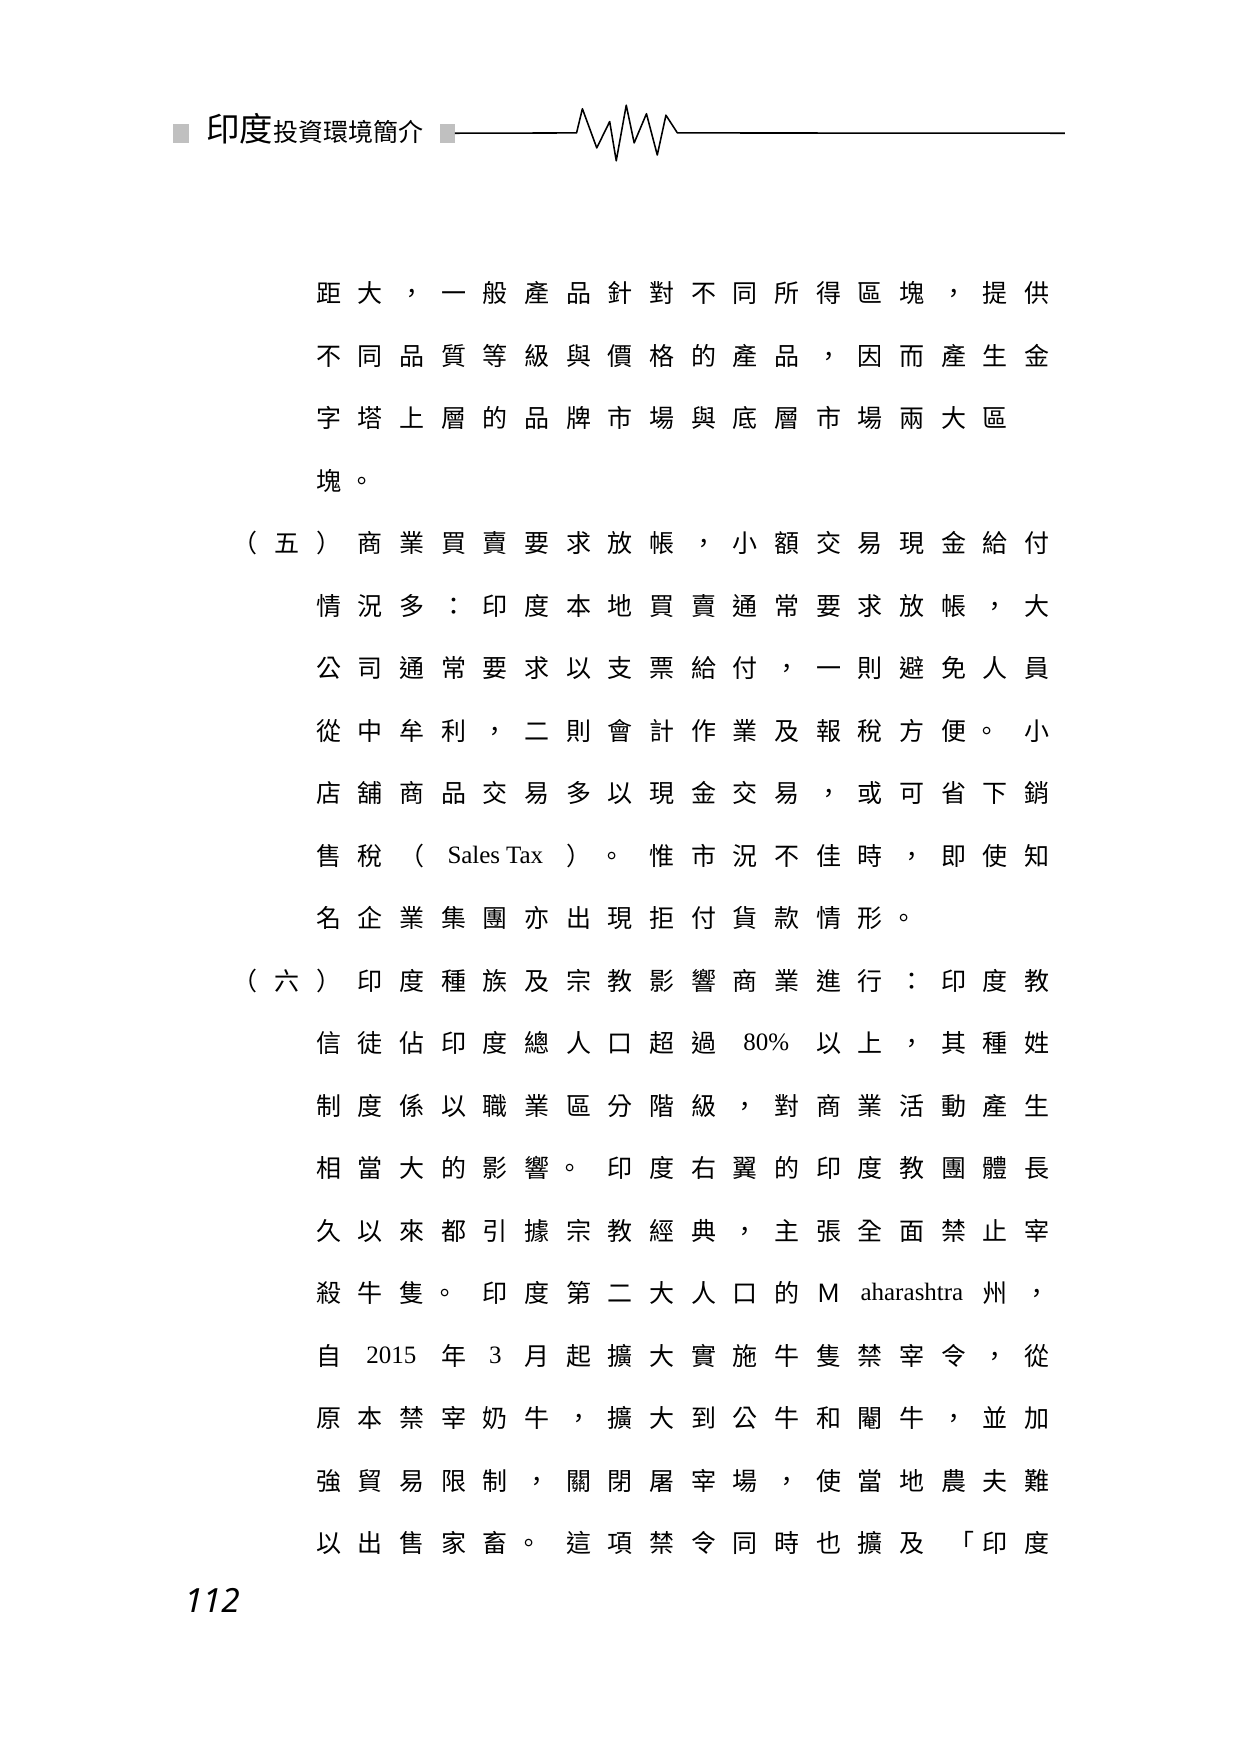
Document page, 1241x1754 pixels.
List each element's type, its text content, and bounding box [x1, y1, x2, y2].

text （六）印度種族及宗教影響商業進行：印度教信徒佔印度總人口超過80%以上，其種姓制度係以職業區分階級，對商業活動產生相當大的影響。印度右翼的印度教團體長久以來都引據宗教經典，主張全面禁止宰殺牛隻。印度第二大人口的Ｍaharashtra州，自2015年3月起擴大實施牛隻禁宰令，從原本禁宰奶牛，擴大到公牛和閹牛，並加強貿易限制，關閉屠宰場，使當地農夫難以出售家畜。這項禁令同時也擴及「印度 [207, 938, 1058, 1563]
text 距大，一般產品針對不同所得區塊，提供不同品質等級與價格的產品，因而產生金字塔上層的品牌市場與底層市場兩大區塊。 [207, 250, 1058, 500]
text （五）商業買賣要求放帳，小額交易現金給付情況多：印度本地買賣通常要求放帳，大公司通常要求以支票給付，一則避免人員從中牟利，二則會計作業及報稅方便。小店舖商品交易多以現金交易，或可省下銷售稅（Sales Tax）。惟市況不佳時，即使知名企業集團亦出現拒付貨款情形。 [207, 500, 1058, 938]
